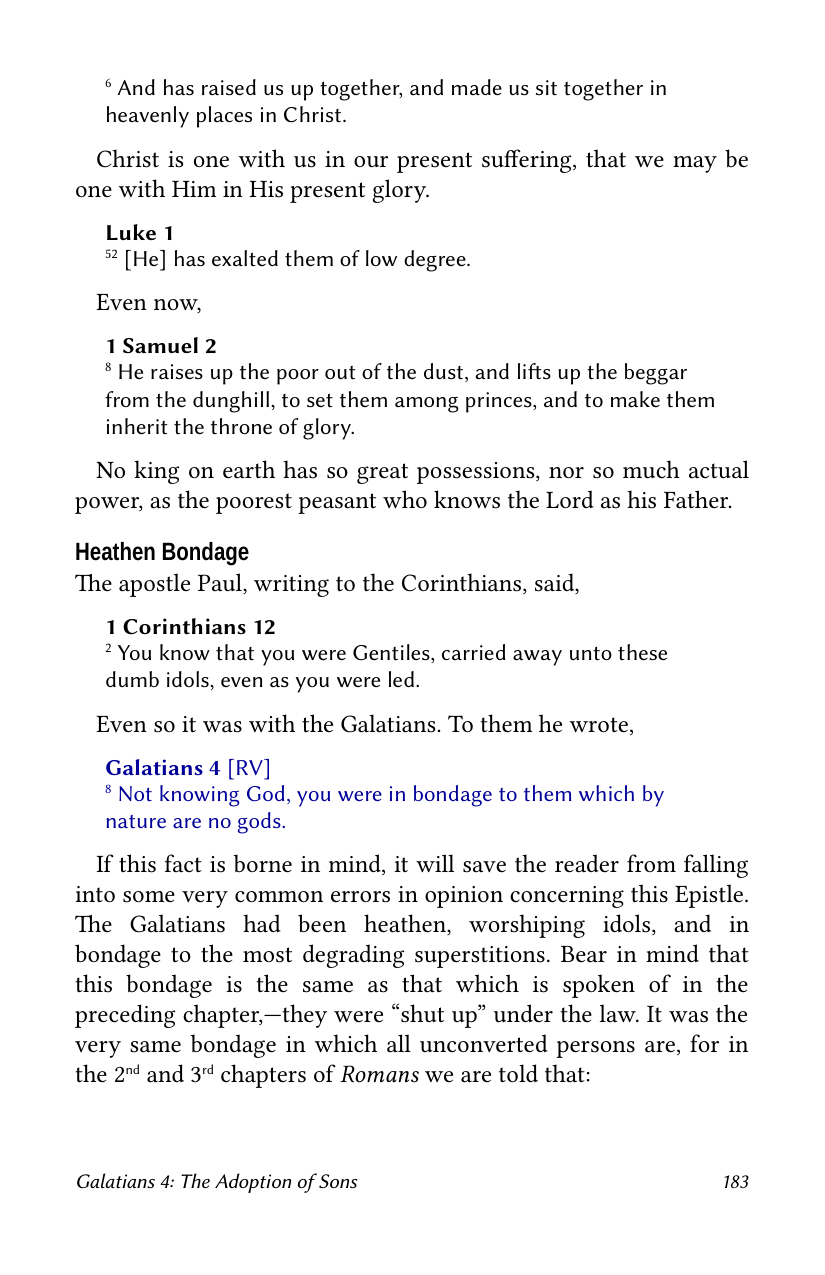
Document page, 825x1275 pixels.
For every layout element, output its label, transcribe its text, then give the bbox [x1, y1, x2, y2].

text Even now, [75, 288, 750, 317]
text 8 He raises up the poor out of the dust, and lifts up the beggar from the dunghill, to set them among princes, and to make them inherit the throne of glory. [105, 359, 720, 440]
text 2 You know that you were Gentiles, carried away unto these dumb idols, even as you were led. [105, 640, 720, 693]
text Christ is one with us in our present suffering, that we may be one with Him in His present glory. [75, 145, 750, 203]
text If this fact is borne in mind, it will save the reader from falling into some very common errors in opinion concerning this Epistle. The Galatians had been heathen, worshiping idols, and in bondage to the most degrading superstitions. Bear in mind that this bondage is the same as that which is spoken of in the preceding chapter,—they were “shut up” under the law. It was the very same bondage in which all unconverted persons are, for in the 2nd and 3rd chapters of Romans we are told that: [75, 851, 750, 1088]
text Even so it was with the Galatians. To them he wrote, [75, 710, 750, 738]
subtitle Heathen Bondage [75, 537, 750, 566]
text No king on earth has so great possessions, nor so much actual power, as the poorest peasant who knows the Lord as his Father. [75, 456, 750, 515]
text The apostle Paul, writing to the Corinthians, said, [75, 569, 750, 597]
text Galatians 4 [RV] [105, 754, 750, 781]
text 1 Samuel 2 [105, 333, 750, 359]
text 52 [He] has exalted them of low degree. [105, 246, 720, 272]
text 1 Corinthians 12 [105, 614, 750, 640]
text 6 And has raised us up together, and made us sit together in heavenly places in Christ. [105, 75, 720, 128]
text Luke 1 [105, 219, 750, 246]
text 8 Not knowing God, you were in bondage to them which by nature are no gods. [105, 781, 720, 834]
